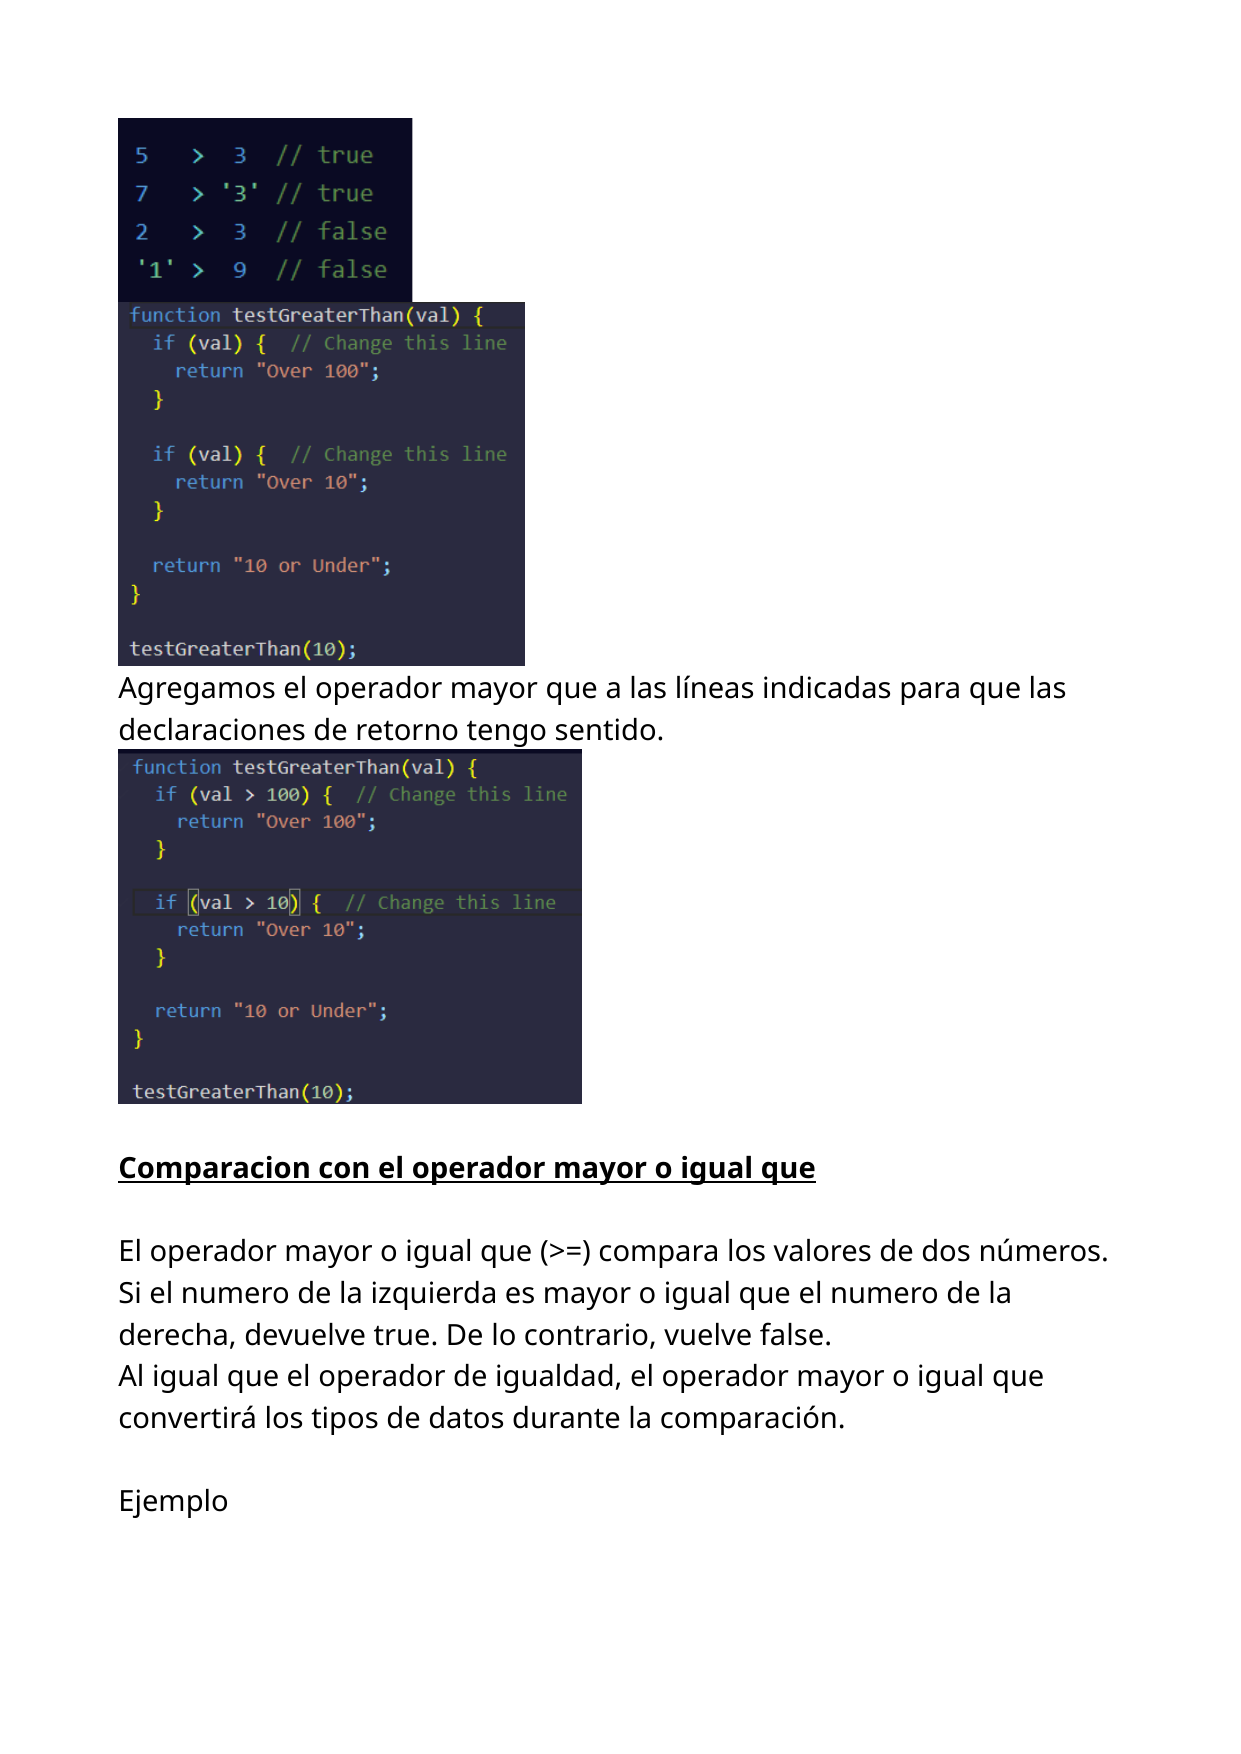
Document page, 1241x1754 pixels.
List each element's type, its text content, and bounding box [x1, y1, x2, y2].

text Al igual que el operador de igualdad, el operador mayor o igual que convertirá los tipos de datos durante la comparación. [118, 1354, 1122, 1437]
text Agregamos el operador mayor que a las líneas indicadas para que las declaraciones de retorno tengo sentido. [118, 666, 1122, 749]
text Comparacion con el operador mayor o igual que [118, 1145, 1122, 1187]
text El operador mayor o igual que (>=) compara los valores de dos números. Si el numero de la izquierda es mayor o igual que el numero de la derecha, devuelve true. De lo contrario, vuelve false. [118, 1229, 1122, 1354]
text Ejemplo [118, 1479, 1122, 1520]
